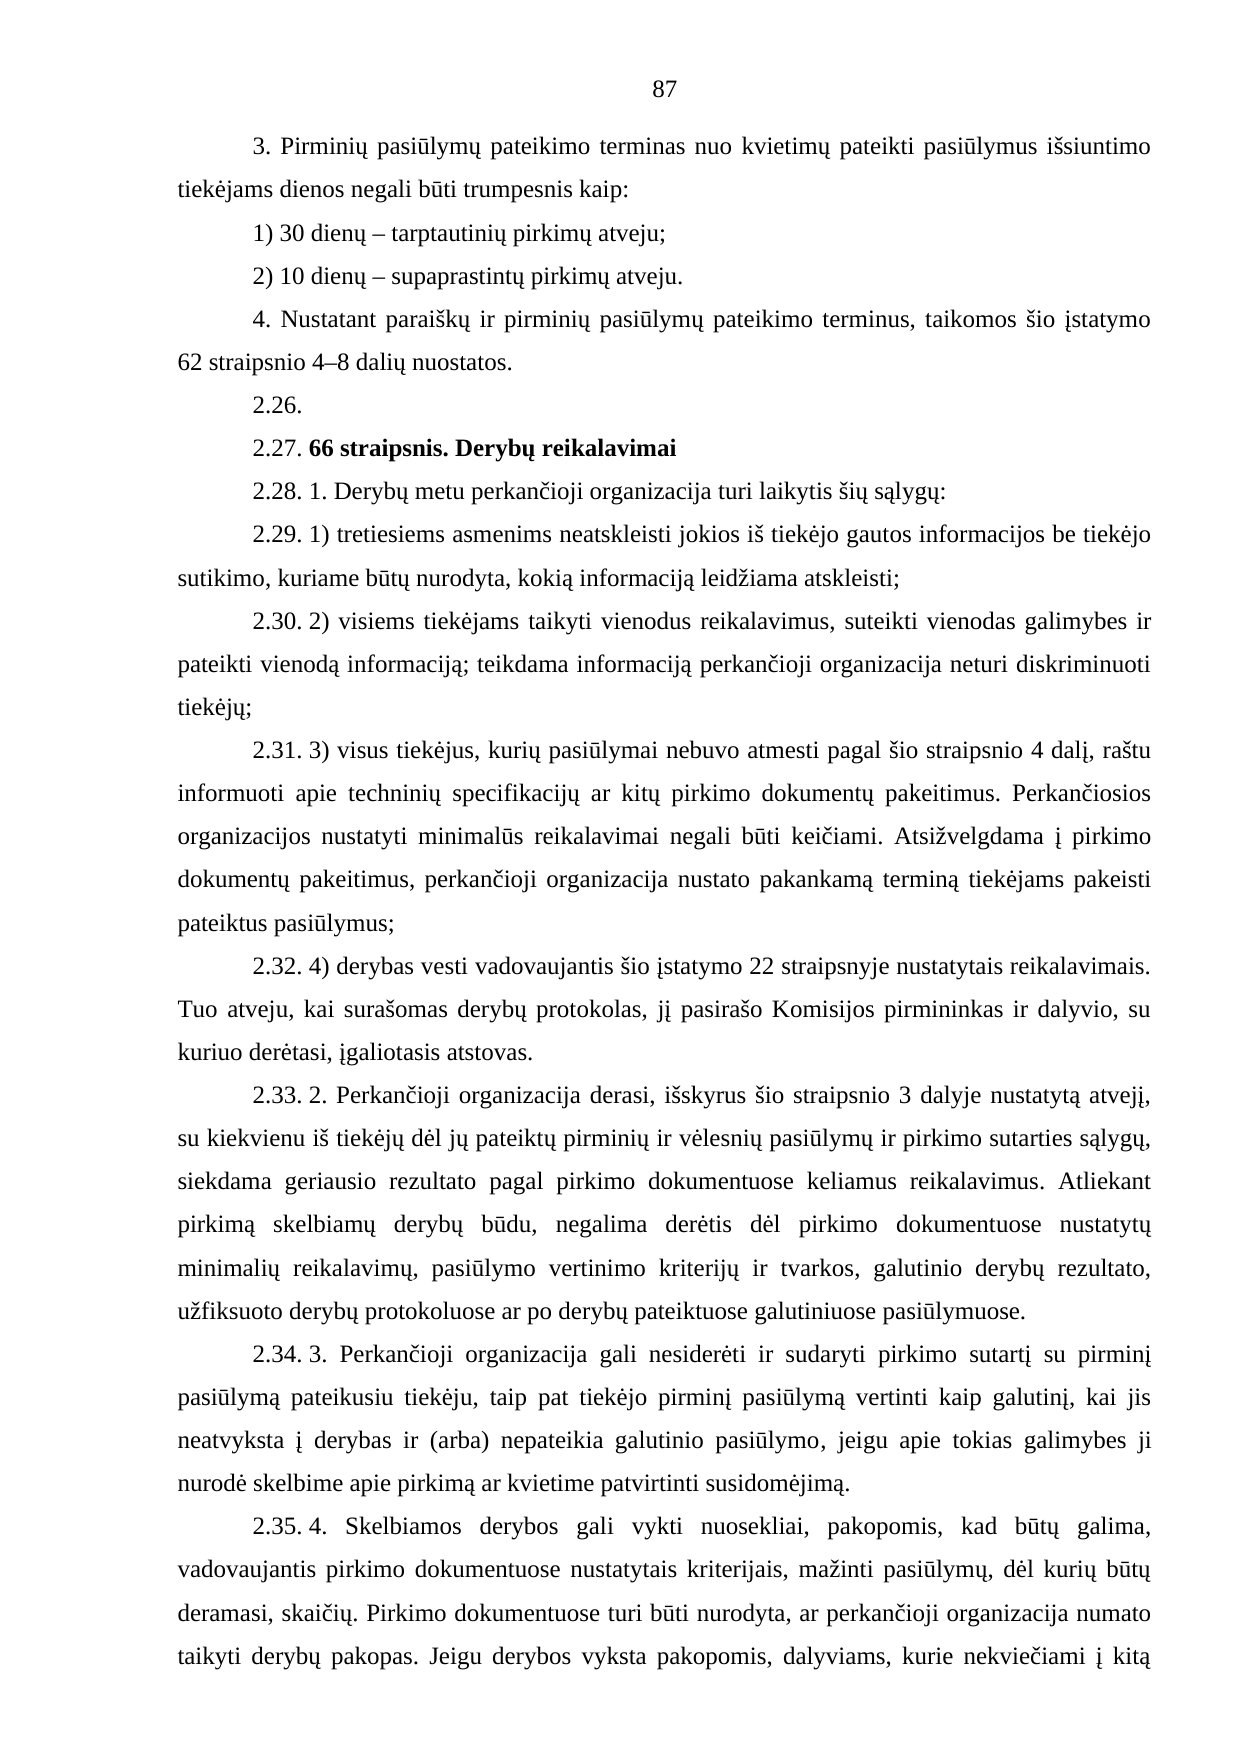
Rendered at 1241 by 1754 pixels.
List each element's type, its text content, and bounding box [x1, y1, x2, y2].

subtitle 1. Derybų metu perkančioji organizacija turi laikytis šių sąlygų: [177, 476, 1152, 505]
text 3. Pirminių pasiūlymų pateikimo terminas nuo kvietimų pateikti pasiūlymus išsiuntimo tiekėjams dienos negali būti trumpesnis kaip: [177, 131, 1152, 203]
subtitle 2. Perkančioji organizacija derasi, išskyrus šio straipsnio 3 dalyje nustatytą atvejį, su kiekvienu iš tiekėjų dėl jų pateiktų pirminių ir vėlesnių pasiūlymų ir pirkimo sutarties sąlygų, siekdama geriausio rezultato pagal pirkimo dokumentuose keliamus reikalavimus. Atliekant pirkimą skelbiamų derybų būdu, negalima derėtis dėl pirkimo dokumentuose nustatytų minimalių reikalavimų, pasiūlymo vertinimo kriterijų ir tvarkos, galutinio derybų rezultato, užfiksuoto derybų protokoluose ar po derybų pateiktuose galutiniuose pasiūlymuose. [177, 1080, 1152, 1324]
subtitle 1) tretiesiems asmenims neatskleisti jokios iš tiekėjo gautos informacijos be tiekėjo sutikimo, kuriame būtų nurodyta, kokią informaciją leidžiama atskleisti; [177, 519, 1152, 591]
text 4. Nustatant paraiškų ir pirminių pasiūlymų pateikimo terminus, taikomos šio įstatymo 62 straipsnio 4–8 dalių nuostatos. [177, 304, 1152, 376]
subtitle 4) derybas vesti vadovaujantis šio įstatymo 22 straipsnyje nustatytais reikalavimais. Tuo atveju, kai surašomas derybų protokolas, jį pasirašo Komisijos pirmininkas ir dalyvio, su kuriuo derėtasi, įgaliotasis atstovas. [177, 951, 1152, 1066]
subtitle 4. Skelbiamos derybos gali vykti nuosekliai, pakopomis, kad būtų galima, vadovaujantis pirkimo dokumentuose nustatytais kriterijais, mažinti pasiūlymų, dėl kurių būtų deramasi, skaičių. Pirkimo dokumentuose turi būti nurodyta, ar perkančioji organizacija numato taikyti derybų pakopas. Jeigu derybos vyksta pakopomis, dalyviams, kurie nekviečiami į kitą [177, 1511, 1152, 1669]
subtitle 3) visus tiekėjus, kurių pasiūlymai nebuvo atmesti pagal šio straipsnio 4 dalį, raštu informuoti apie techninių specifikacijų ar kitų pirkimo dokumentų pakeitimus. Perkančiosios organizacijos nustatyti minimalūs reikalavimai negali būti keičiami. Atsižvelgdama į pirkimo dokumentų pakeitimus, perkančioji organizacija nustato pakankamą terminą tiekėjams pakeisti pateiktus pasiūlymus; [177, 735, 1152, 936]
subtitle 3. Perkančioji organizacija gali nesiderėti ir sudaryti pirkimo sutartį su pirminį pasiūlymą pateikusiu tiekėju, taip pat tiekėjo pirminį pasiūlymą vertinti kaip galutinį, kai jis neatvyksta į derybas ir (arba) nepateikia galutinio pasiūlymo, jeigu apie tokias galimybes ji nurodė skelbime apie pirkimą ar kvietime patvirtinti susidomėjimą. [177, 1339, 1152, 1497]
subtitle 2) visiems tiekėjams taikyti vienodus reikalavimus, suteikti vienodas galimybes ir pateikti vienodą informaciją; teikdama informaciją perkančioji organizacija neturi diskriminuoti tiekėjų; [177, 606, 1152, 721]
text 1) 30 dienų – tarptautinių pirkimų atveju; [177, 218, 1152, 246]
subtitle 66 straipsnis. Derybų reikalavimai [177, 433, 1152, 462]
text 2) 10 dienų – supaprastintų pirkimų atveju. [177, 261, 1152, 289]
